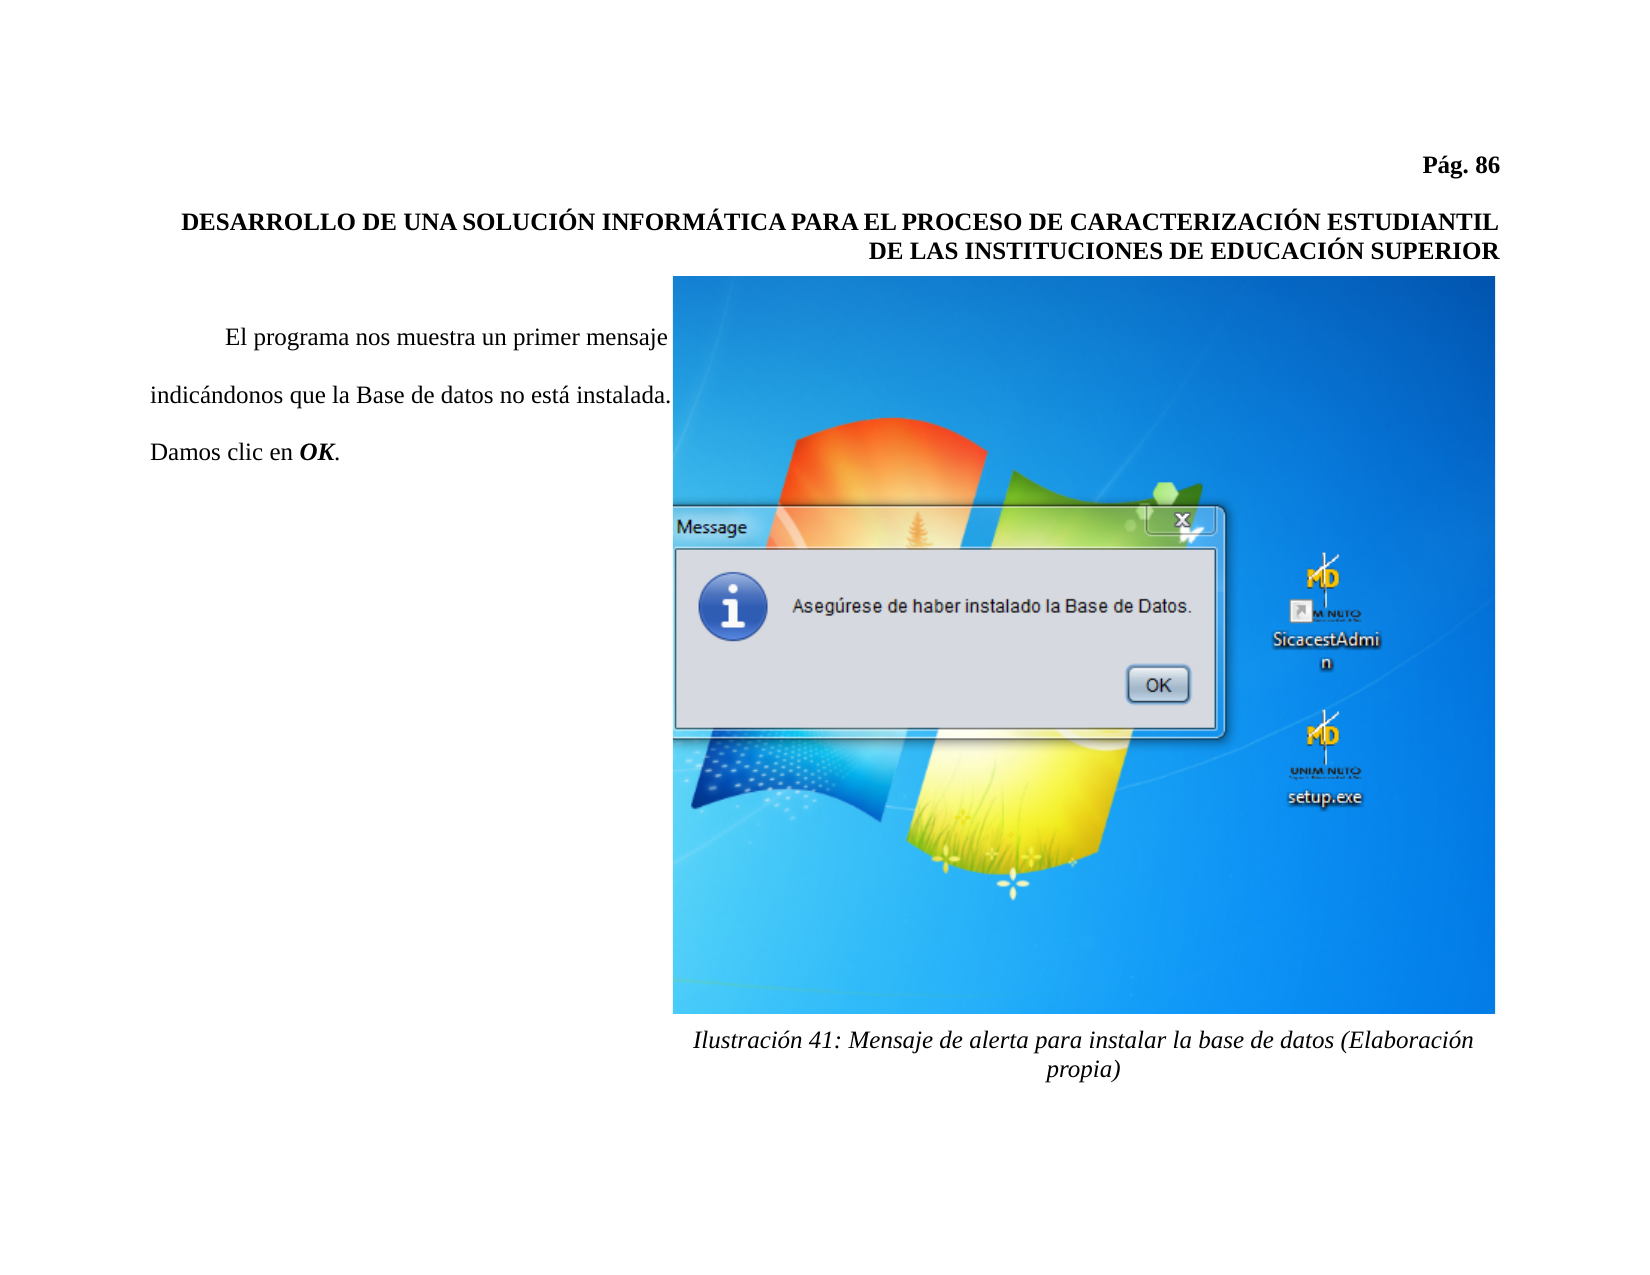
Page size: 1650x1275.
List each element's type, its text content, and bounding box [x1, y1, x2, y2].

text El programa nos muestra un primer mensaje indicándonos que la Base de datos no está instalada. Damos clic en OK. [150, 322, 672, 466]
picture [672, 276, 1496, 1014]
text Ilustración 41: Mensaje de alerta para instalar la base de datos (Elaboración propia) [674, 1025, 1495, 1083]
